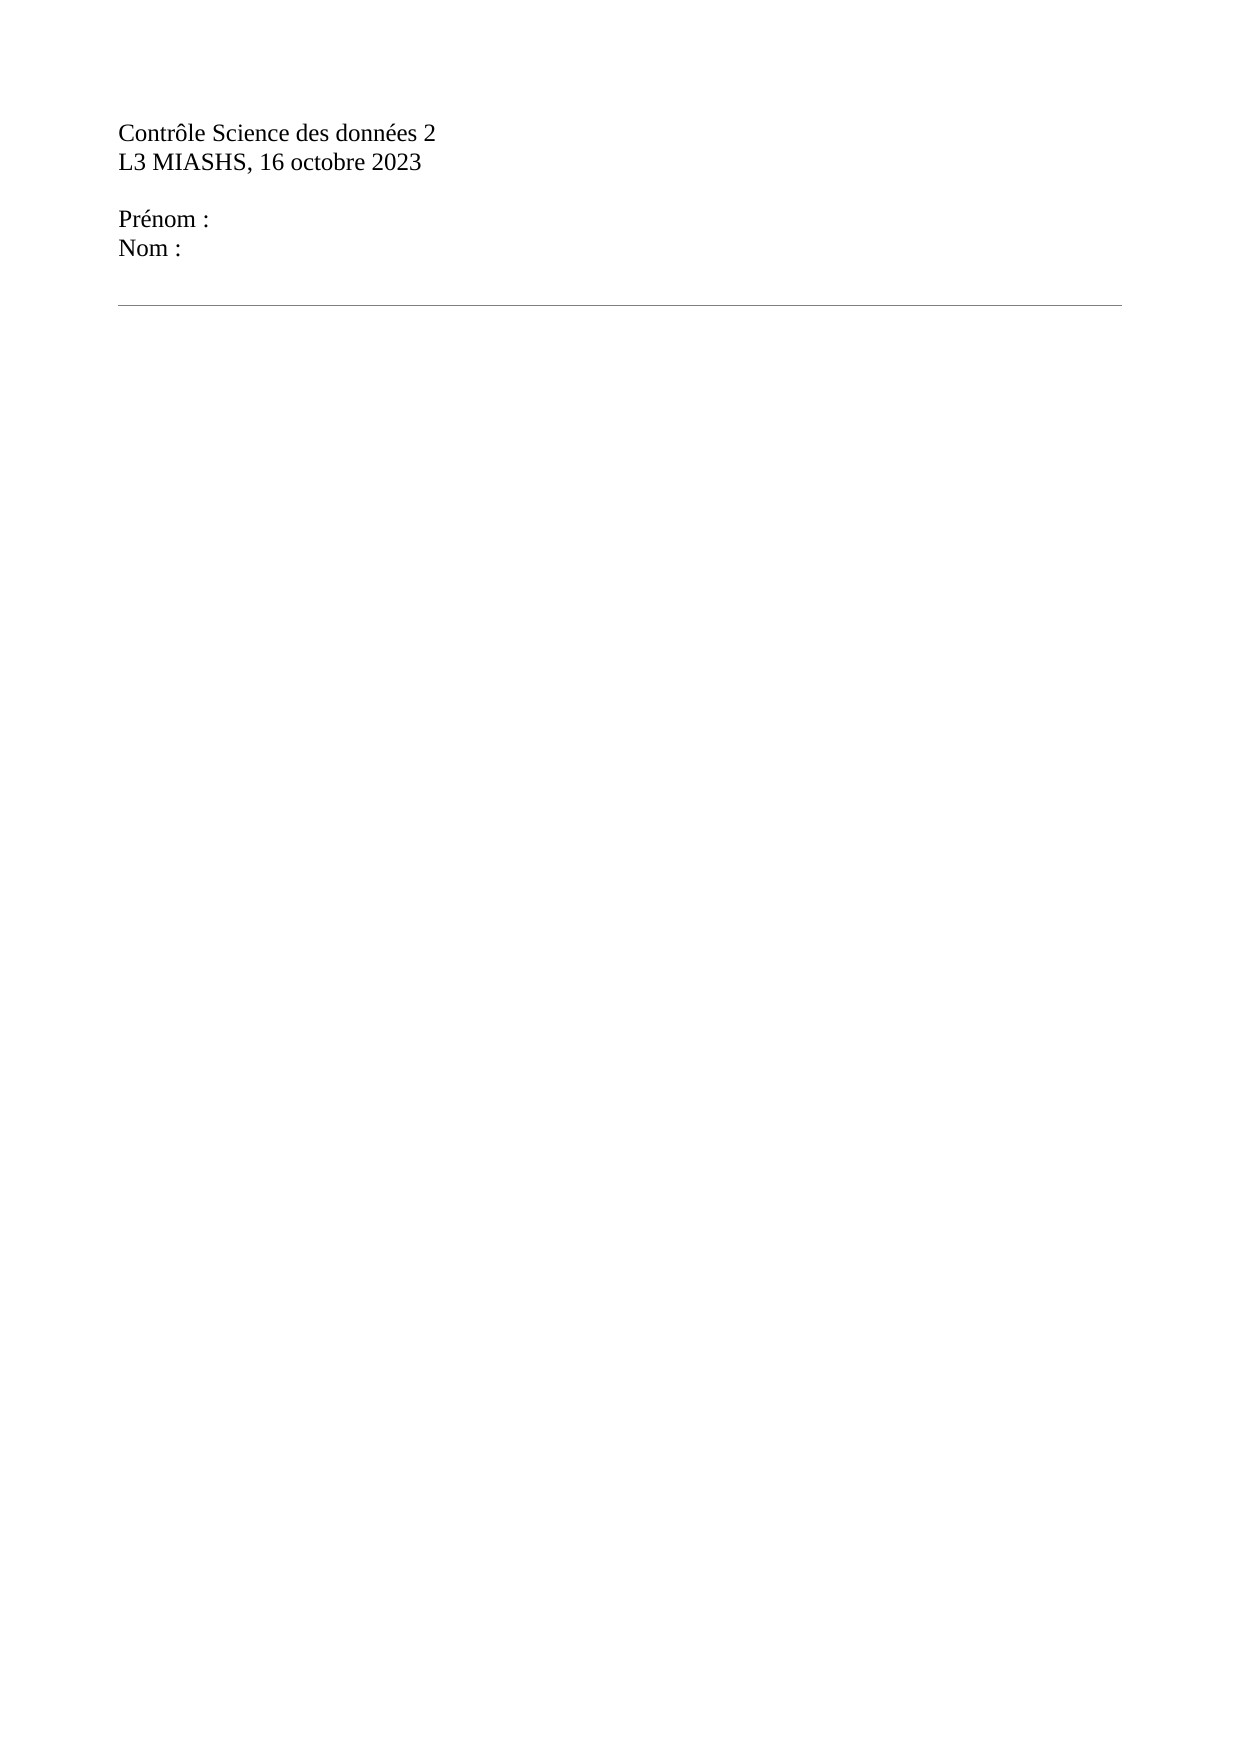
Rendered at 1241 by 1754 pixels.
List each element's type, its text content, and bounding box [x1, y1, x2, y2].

text L3 MIASHS, 16 octobre 2023 [118, 147, 1122, 176]
text Prénom : [118, 204, 1122, 233]
text Nom : [118, 233, 1122, 262]
text Contrôle Science des données 2 [118, 118, 1122, 147]
